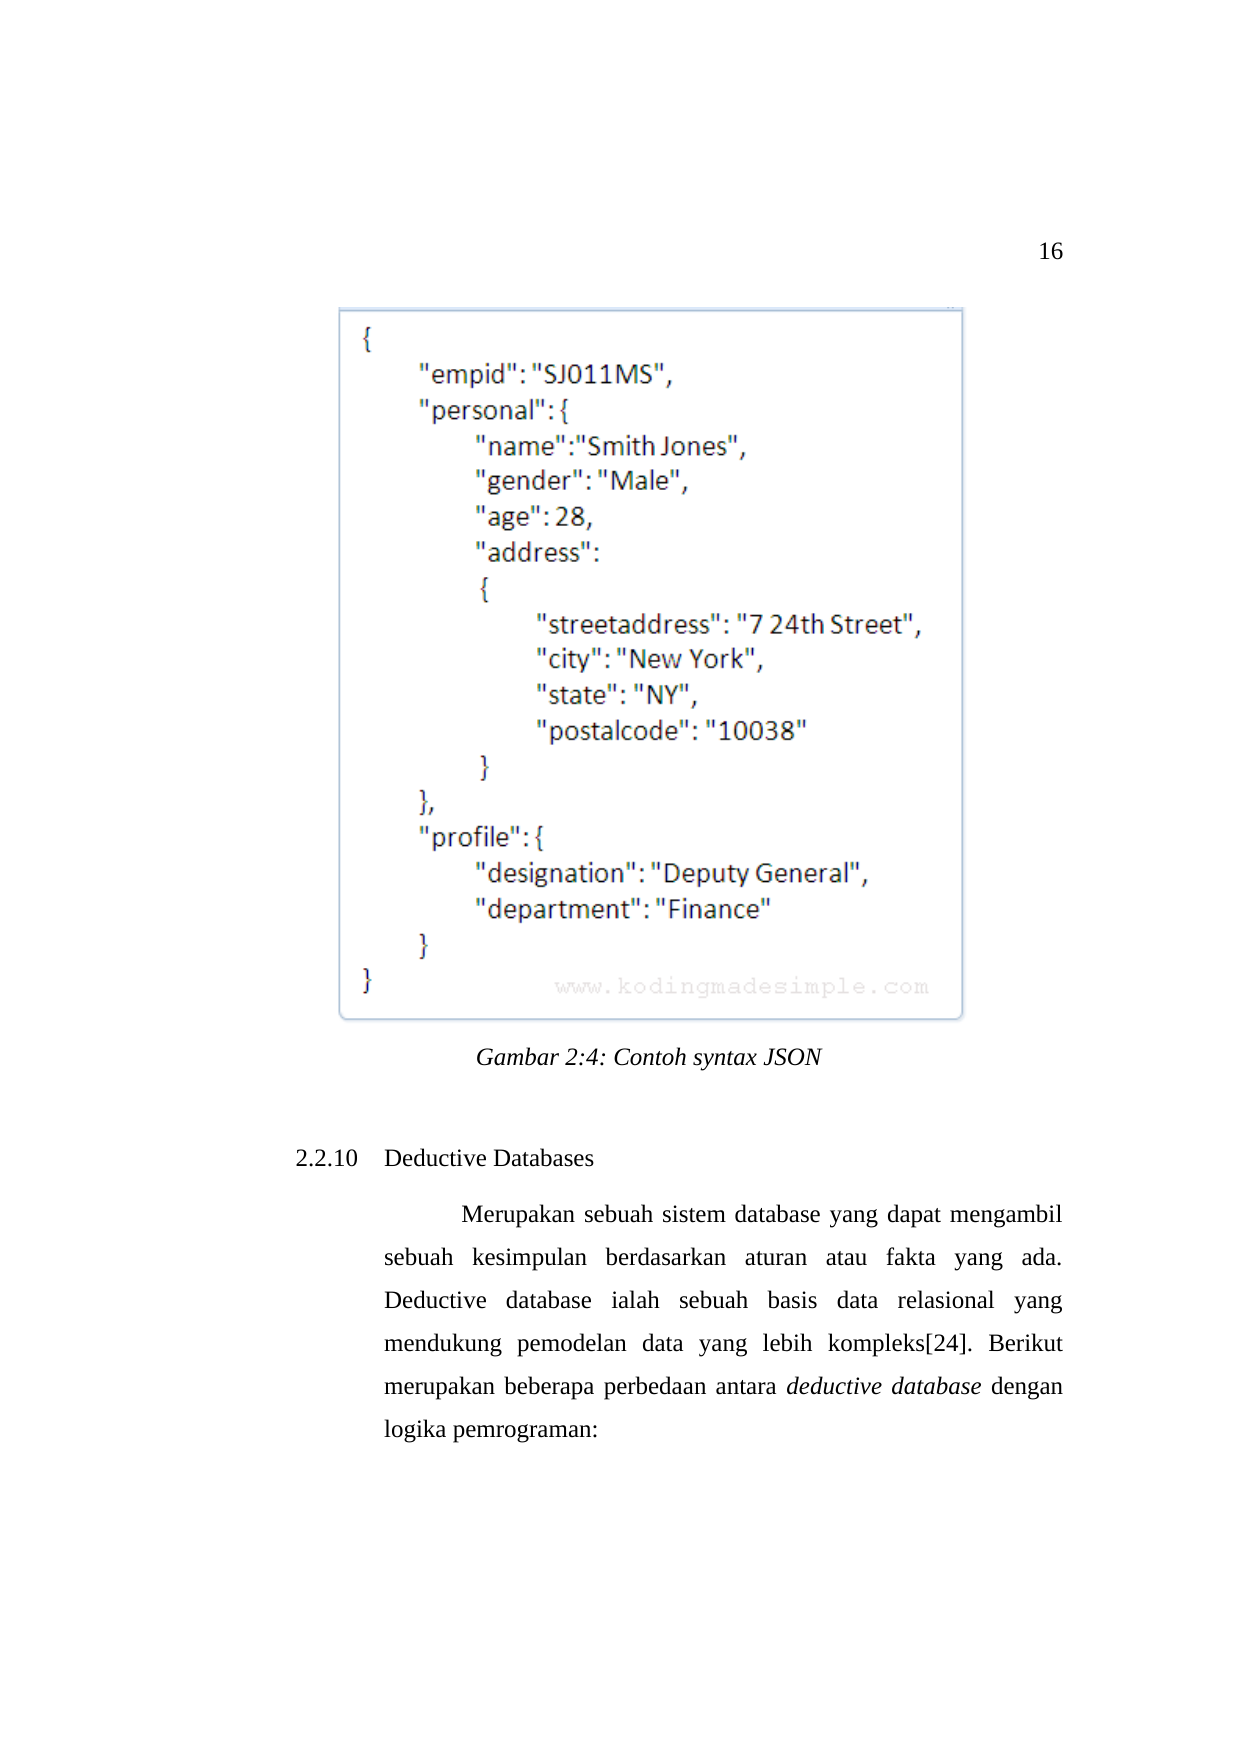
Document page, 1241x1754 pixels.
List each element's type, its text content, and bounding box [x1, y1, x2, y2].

subtitle Deductive Databases [295, 1143, 1063, 1172]
picture [331, 307, 968, 1028]
text Merupakan sebuah sistem database yang dapat mengambil sebuah kesimpulan berdasarkan aturan atau fakta yang ada. Deductive database ialah sebuah basis data relasional yang mendukung pemodelan data yang lebih kompleks[24]. Berikut merupakan beberapa perbedaan antara deductive database dengan logika pemrograman: [384, 1199, 1063, 1443]
text Gambar 2:4: Contoh syntax JSON [332, 1028, 968, 1071]
